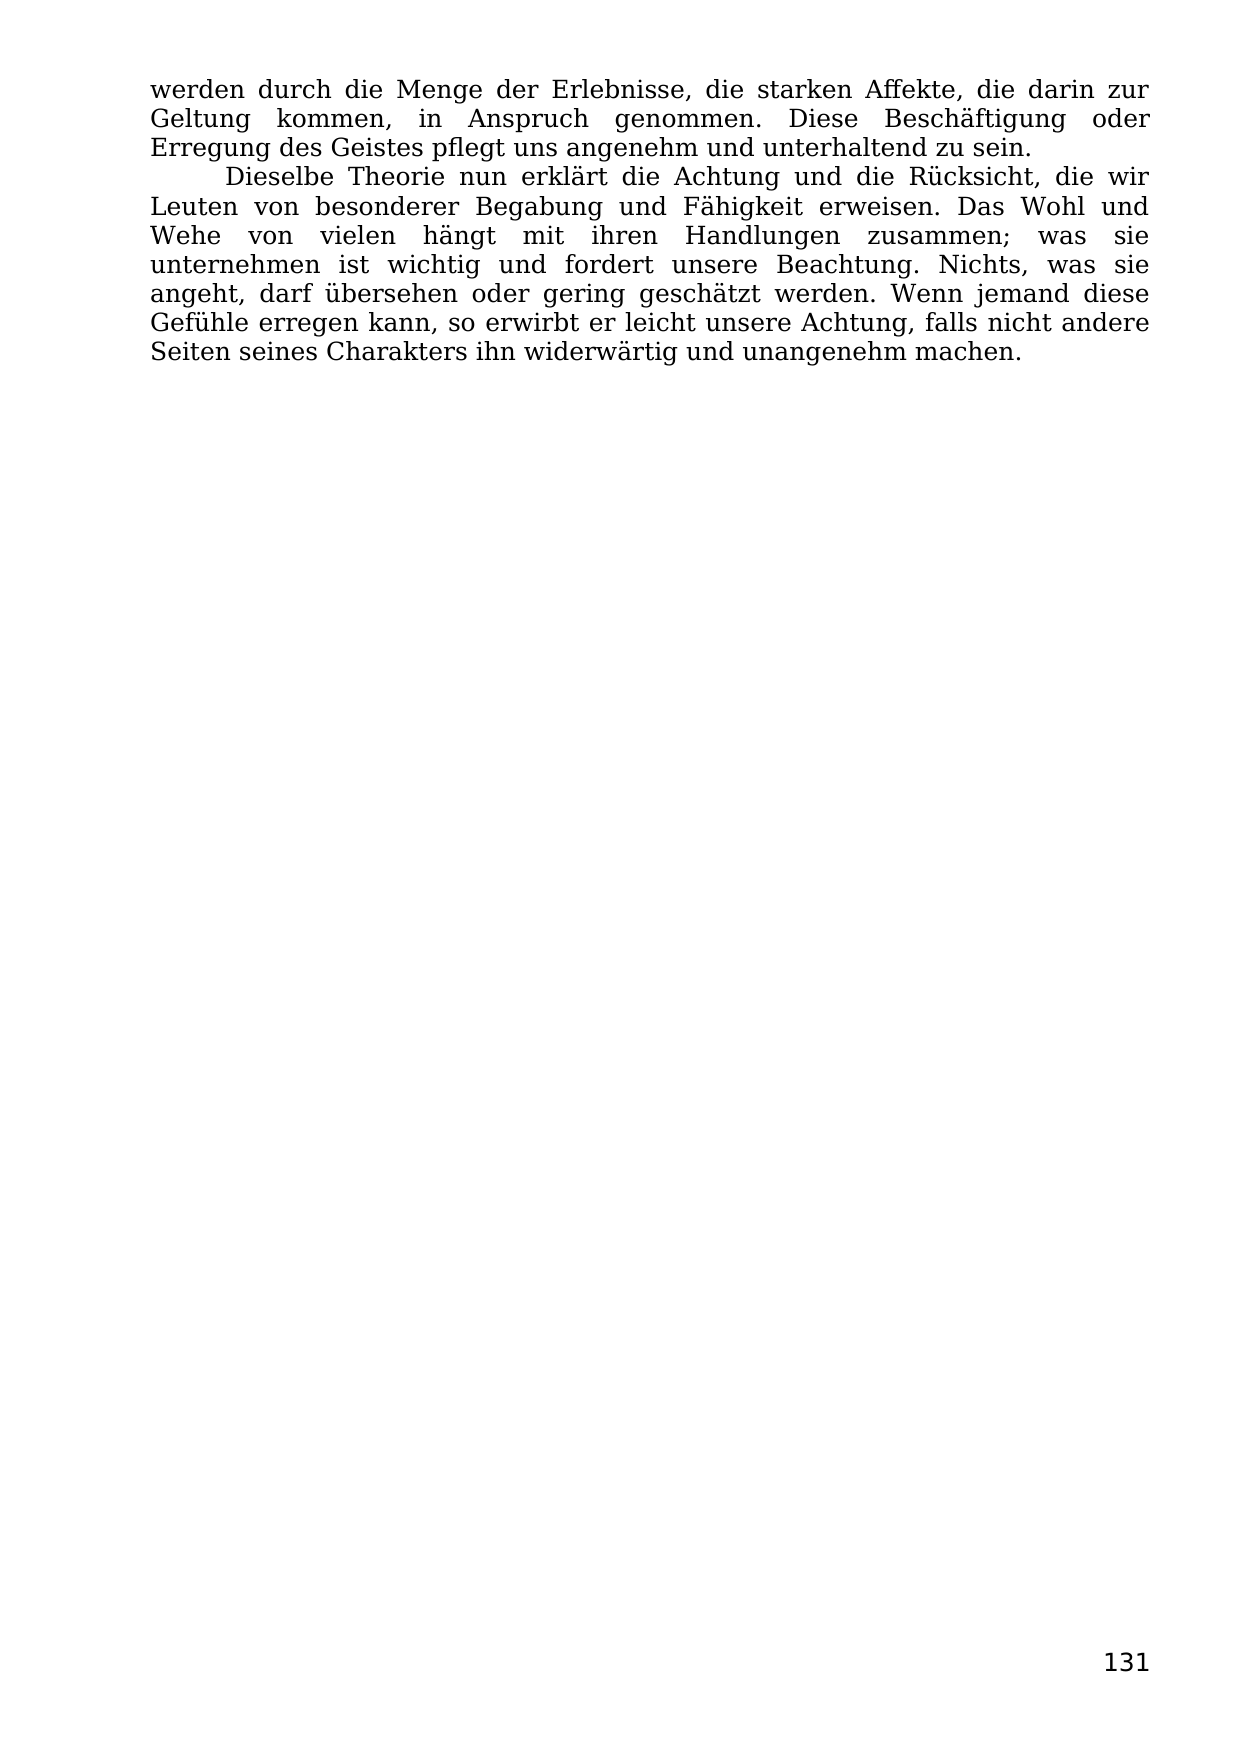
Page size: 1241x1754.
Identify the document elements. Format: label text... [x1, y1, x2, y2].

text werden durch die Menge der Erlebnisse, die starken Affekte, die darin zur Geltung kommen, in Anspruch genommen. Diese Beschäftigung oder Erregung des Geistes pflegt uns angenehm und unterhaltend zu sein. [150, 75, 1151, 162]
text Dieselbe Theorie nun erklärt die Achtung und die Rücksicht, die wir Leuten von besonderer Begabung und Fähigkeit erweisen. Das Wohl und Wehe von vielen hängt mit ihren Handlungen zusammen; was sie unternehmen ist wichtig und fordert unsere Beachtung. Nichts, was sie angeht, darf übersehen oder gering geschätzt werden. Wenn jemand diese Gefühle erregen kann‚ so erwirbt er leicht unsere Achtung, falls nicht andere Seiten seines Charakters ihn widerwärtig und unangenehm machen. [150, 162, 1151, 367]
